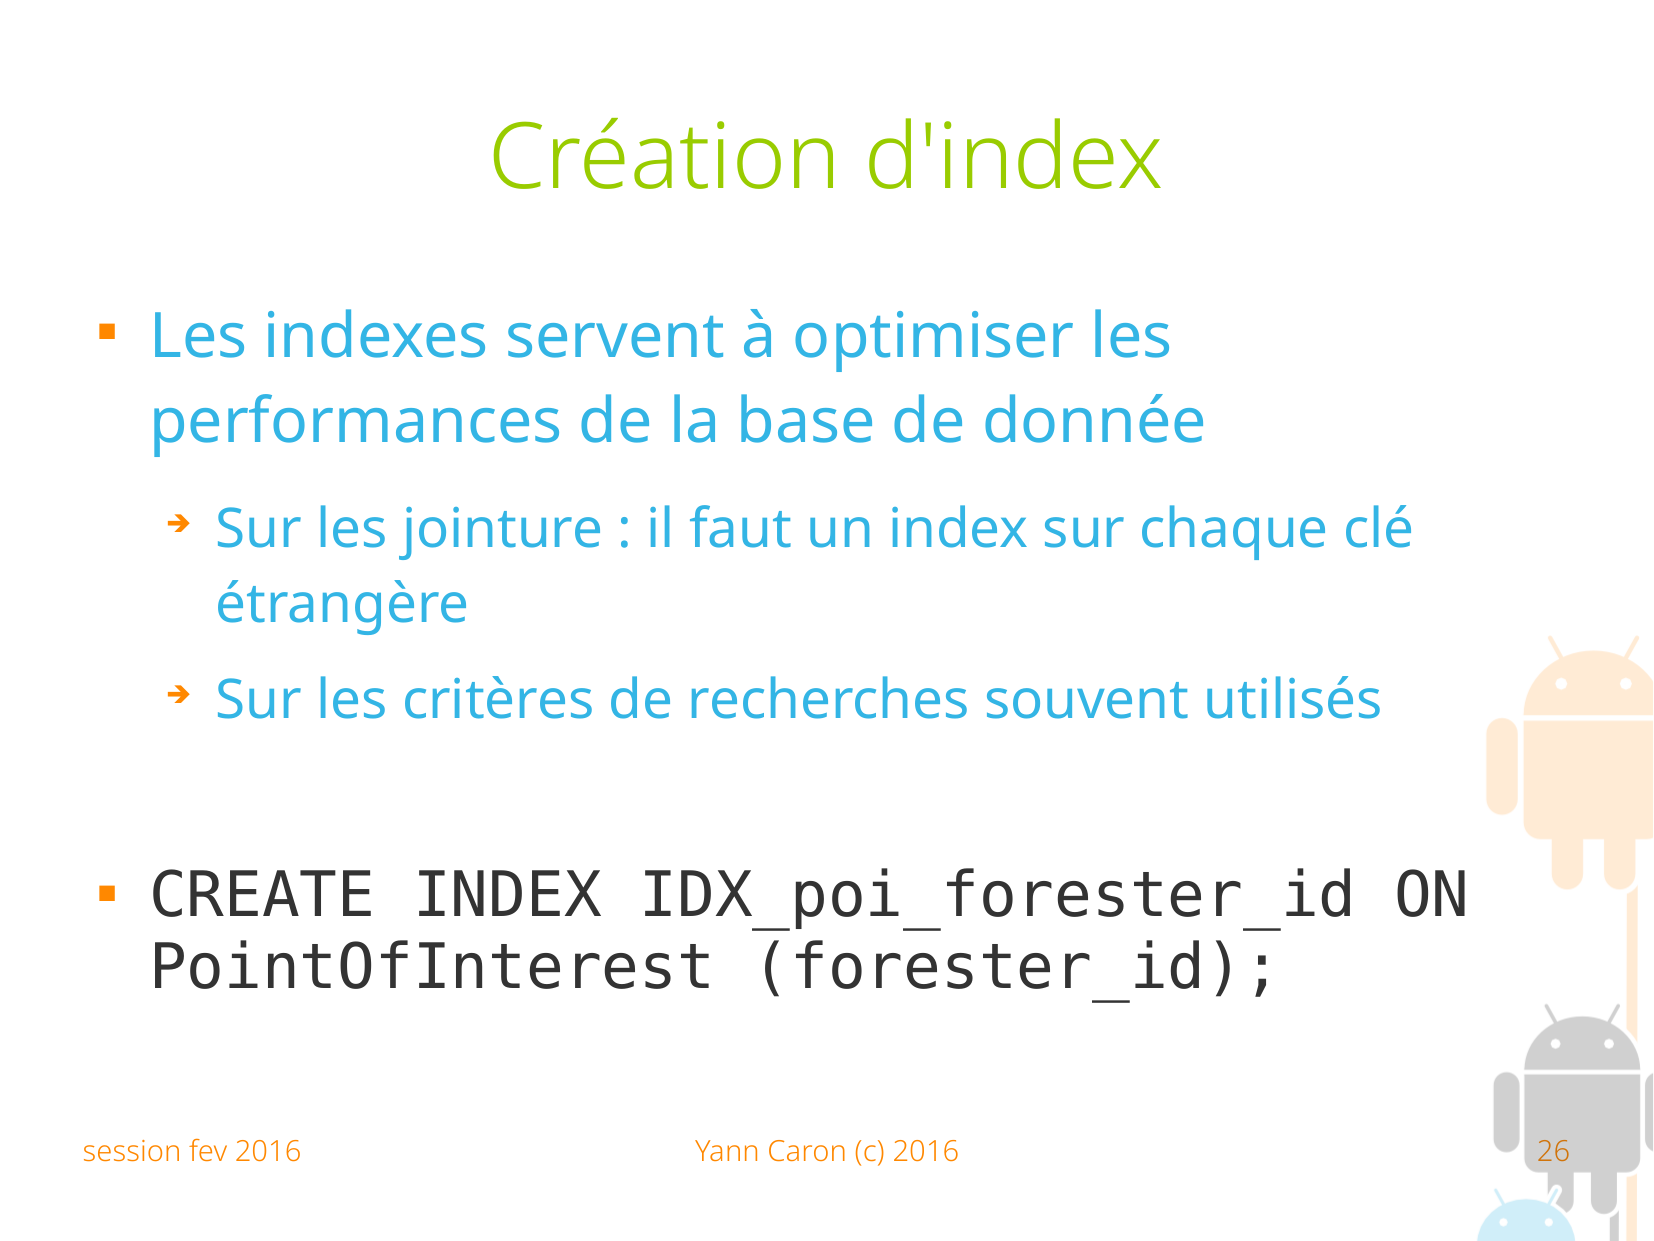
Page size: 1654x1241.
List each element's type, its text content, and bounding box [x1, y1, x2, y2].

title Création d'index [82, 49, 1571, 257]
picture [240, 423, 1654, 1241]
list Les indexes servent à optimiser les performances de la base de donnée Sur les jointure : il faut un index sur chaque clé étrangère Sur les critères de recherches souvent utilisés CREATE INDEX IDX_poi_forester_id ON PointOfInterest (forester_id); [82, 290, 1571, 1010]
